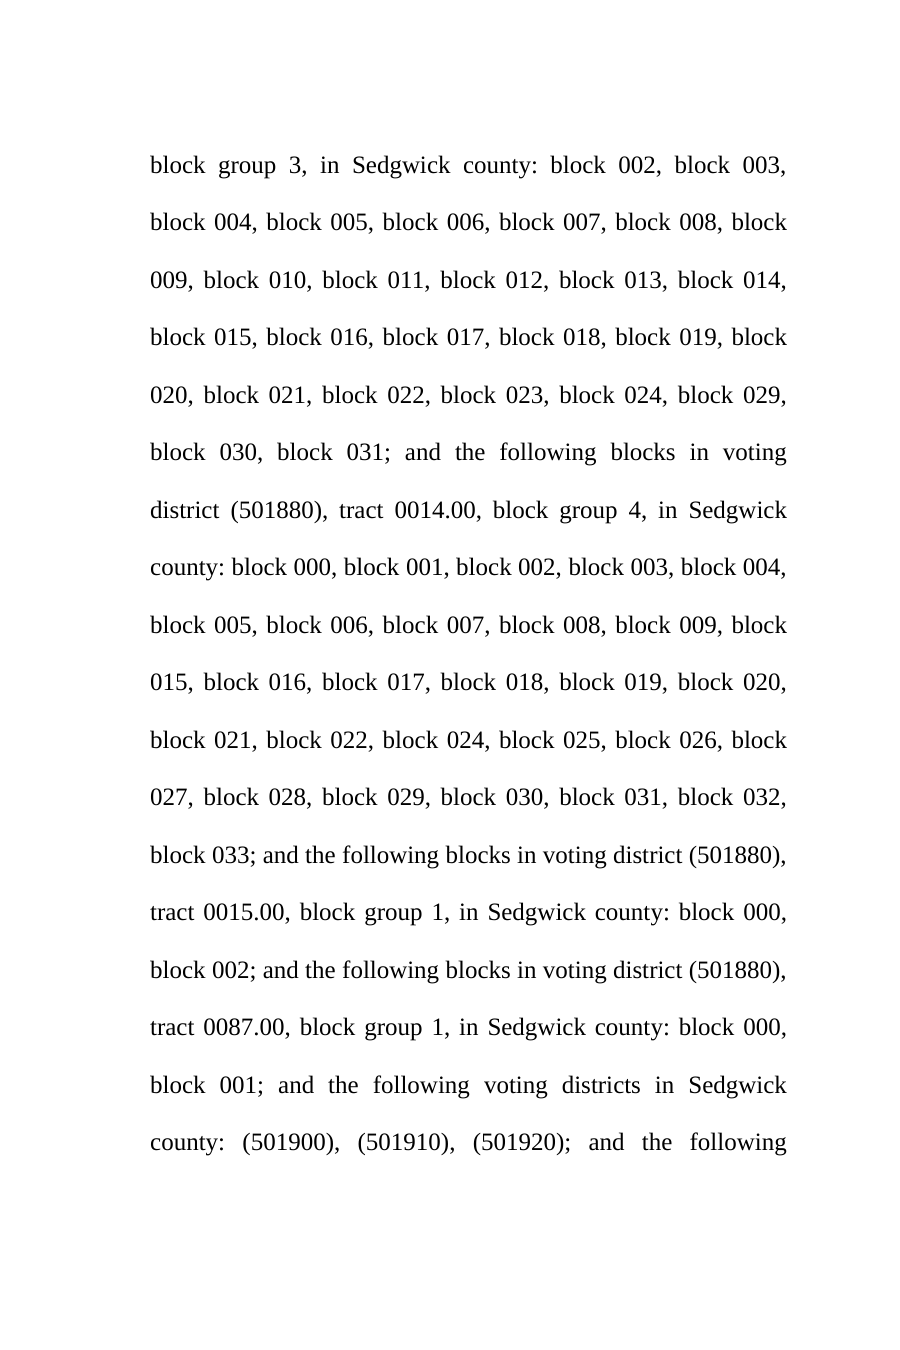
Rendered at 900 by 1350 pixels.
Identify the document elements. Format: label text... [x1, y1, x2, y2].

text block group 3, in Sedgwick county: block 002, block 003, block 004, block 005, block 006, block 007, block 008, block 009, block 010, block 011, block 012, block 013, block 014, block 015, block 016, block 017, block 018, block 019, block 020, block 021, block 022, block 023, block 024, block 029, block 030, block 031; and the following blocks in voting district (501880), tract 0014.00, block group 4, in Sedgwick county: block 000, block 001, block 002, block 003, block 004, block 005, block 006, block 007, block 008, block 009, block 015, block 016, block 017, block 018, block 019, block 020, block 021, block 022, block 024, block 025, block 026, block 027, block 028, block 029, block 030, block 031, block 032, block 033; and the following blocks in voting district (501880), tract 0015.00, block group 1, in Sedgwick county: block 000, block 002; and the following blocks in voting district (501880), tract 0087.00, block group 1, in Sedgwick county: block 000, block 001; and the following voting districts in Sedgwick county: (501900), (501910), (501920); and the following [150, 150, 787, 1156]
